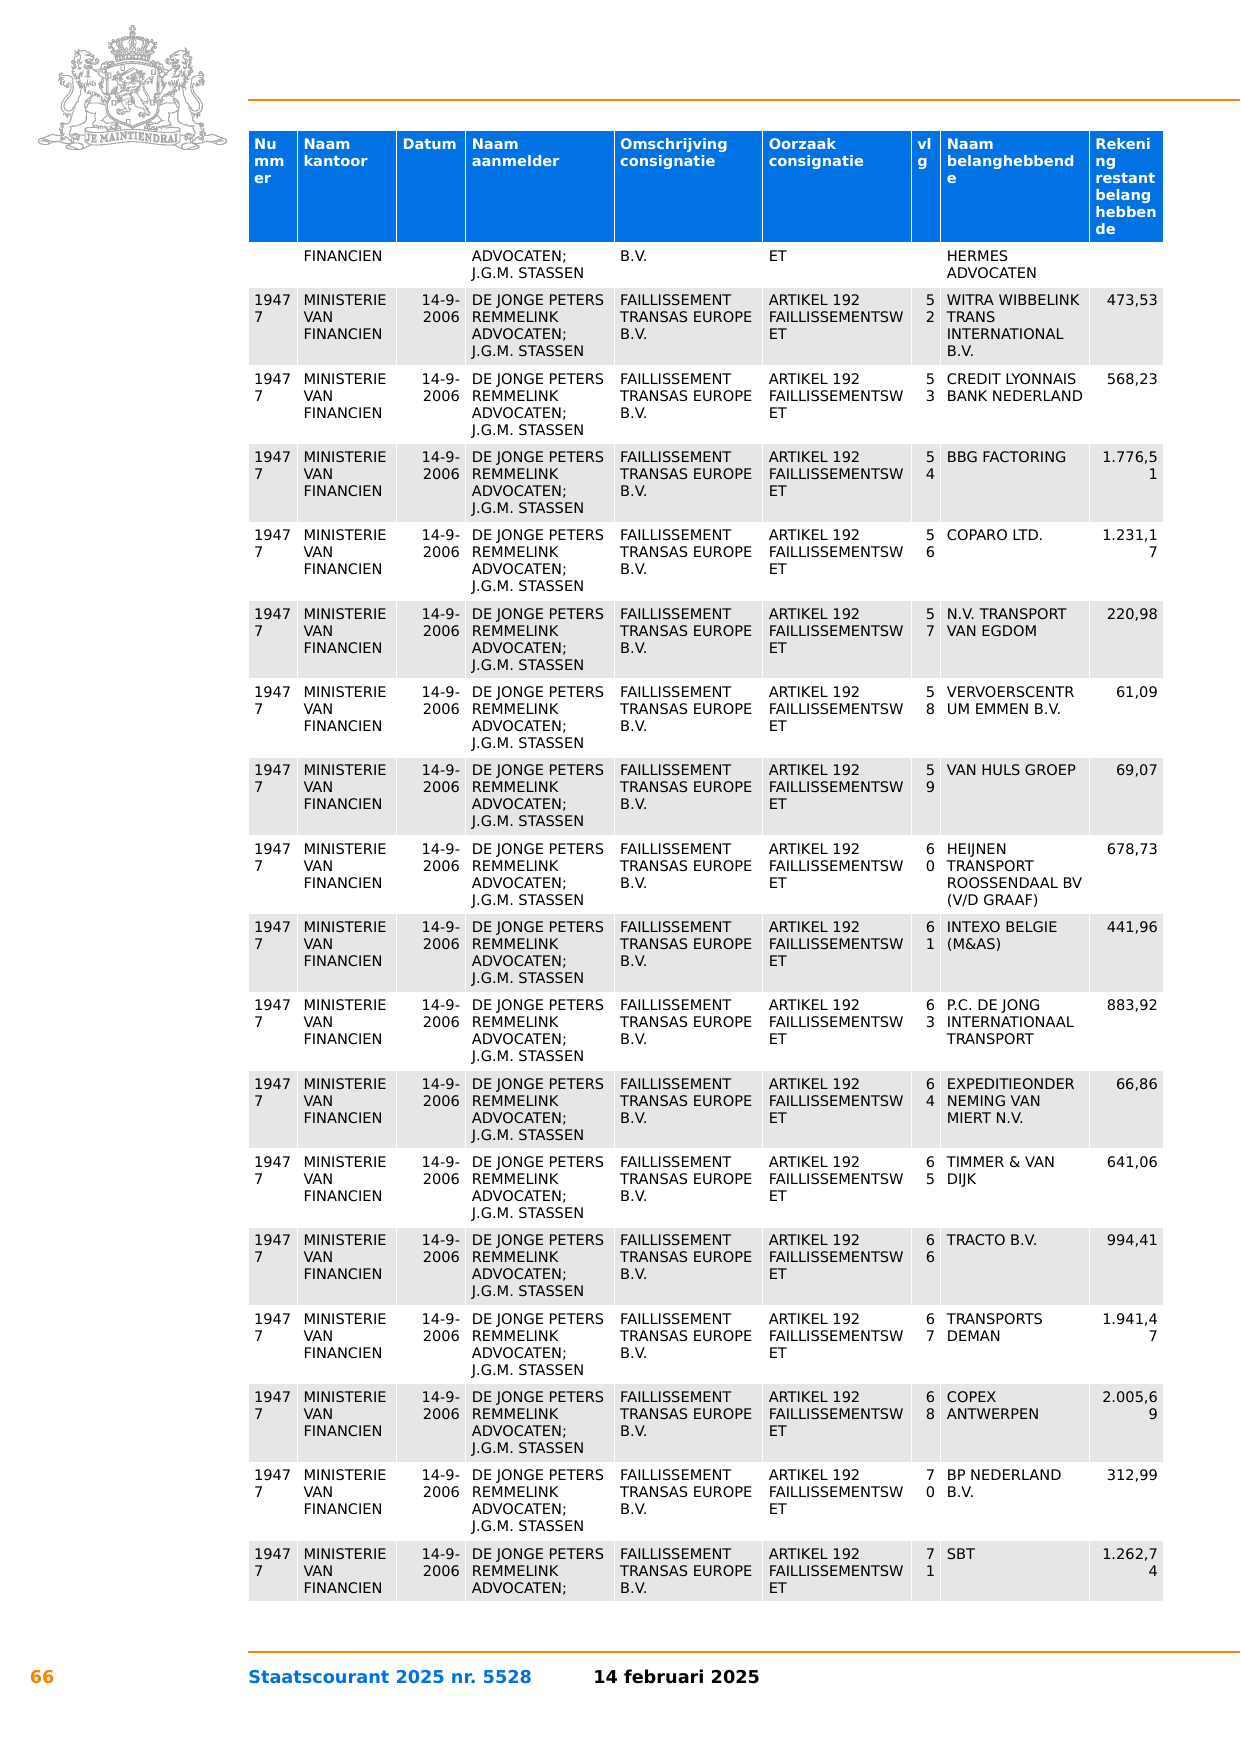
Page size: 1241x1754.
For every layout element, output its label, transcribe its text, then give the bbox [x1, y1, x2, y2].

table_cell 883,92 [1090, 993, 1163, 1070]
table_cell DE JONGE PETERS REMMELINK ADVOCATEN; J.G.M. STASSEN [466, 1149, 614, 1227]
table_cell 59 [912, 758, 940, 835]
table_cell FAILLISSEMENT TRANSAS EUROPE B.V. [615, 836, 762, 913]
table_cell 14-9-2006 [397, 836, 465, 913]
table_cell DE JONGE PETERS REMMELINK ADVOCATEN; J.G.M. STASSEN [466, 914, 614, 992]
table_cell 19477 [249, 914, 297, 992]
table_cell FAILLISSEMENT TRANSAS EUROPE B.V. [615, 1463, 762, 1540]
table_cell DE JONGE PETERS REMMELINK ADVOCATEN; J.G.M. STASSEN [466, 758, 614, 835]
table_cell MINISTERIE VAN FINANCIEN [298, 1541, 396, 1601]
table_header Naam belanghebbende [941, 131, 1089, 242]
table_cell ARTIKEL 192 FAILLISSEMENTSWET [763, 914, 911, 992]
table_cell 14-9-2006 [397, 1463, 465, 1540]
table_cell DE JONGE PETERS REMMELINK ADVOCATEN; J.G.M. STASSEN [466, 1071, 614, 1148]
table_cell ARTIKEL 192 FAILLISSEMENTSWET [763, 758, 911, 835]
table_cell 66 [912, 1228, 940, 1305]
table_header Oorzaak consignatie [763, 131, 911, 242]
table_cell CREDIT LYONNAIS BANK NEDERLAND [941, 366, 1089, 443]
table_cell 14-9-2006 [397, 1071, 465, 1148]
table_cell MINISTERIE VAN FINANCIEN [298, 914, 396, 992]
table_cell 641,06 [1090, 1149, 1163, 1227]
table_header Rekening restant belanghebbende [1090, 131, 1163, 242]
table_cell ARTIKEL 192 FAILLISSEMENTSWET [763, 444, 911, 522]
table_cell 994,41 [1090, 1228, 1163, 1305]
table_header Nummer [249, 131, 297, 242]
table_cell 2.005,69 [1090, 1384, 1163, 1462]
table_cell BBG FACTORING [941, 444, 1089, 522]
table_cell ARTIKEL 192 FAILLISSEMENTSWET [763, 836, 911, 913]
table_cell MINISTERIE VAN FINANCIEN [298, 288, 396, 365]
table_cell COPEX ANTWERPEN [941, 1384, 1089, 1462]
table_cell FAILLISSEMENT TRANSAS EUROPE B.V. [615, 914, 762, 992]
table_cell FAILLISSEMENT TRANSAS EUROPE B.V. [615, 1149, 762, 1227]
table_cell DE JONGE PETERS REMMELINK ADVOCATEN; J.G.M. STASSEN [466, 836, 614, 913]
table_cell [1090, 243, 1163, 287]
table_cell 64 [912, 1071, 940, 1148]
table_cell 14-9-2006 [397, 758, 465, 835]
table_cell DE JONGE PETERS REMMELINK ADVOCATEN; [466, 1541, 614, 1601]
table_cell VAN HULS GROEP [941, 758, 1089, 835]
table_cell FAILLISSEMENT TRANSAS EUROPE B.V. [615, 758, 762, 835]
table_cell 57 [912, 601, 940, 678]
table_cell FAILLISSEMENT TRANSAS EUROPE B.V. [615, 1228, 762, 1305]
table_cell FAILLISSEMENT TRANSAS EUROPE B.V. [615, 523, 762, 600]
table_cell N.V. TRANSPORT VAN EGDOM [941, 601, 1089, 678]
table_cell 19477 [249, 1071, 297, 1148]
table_cell 312,99 [1090, 1463, 1163, 1540]
table_cell ARTIKEL 192 FAILLISSEMENTSWET [763, 993, 911, 1070]
table_cell FINANCIEN [298, 243, 396, 287]
table_cell [397, 243, 465, 287]
table_cell MINISTERIE VAN FINANCIEN [298, 1384, 396, 1462]
table_cell FAILLISSEMENT TRANSAS EUROPE B.V. [615, 444, 762, 522]
table_cell 19477 [249, 836, 297, 913]
table_cell 68 [912, 1384, 940, 1462]
table_cell 14-9-2006 [397, 1306, 465, 1383]
table_cell 14-9-2006 [397, 1384, 465, 1462]
table_cell ARTIKEL 192 FAILLISSEMENTSWET [763, 1463, 911, 1540]
table_cell TIMMER & VAN DIJK [941, 1149, 1089, 1227]
table_cell MINISTERIE VAN FINANCIEN [298, 1149, 396, 1227]
table_cell ARTIKEL 192 FAILLISSEMENTSWET [763, 1149, 911, 1227]
table_cell 14-9-2006 [397, 366, 465, 443]
table_cell MINISTERIE VAN FINANCIEN [298, 601, 396, 678]
table_cell P.C. DE JONG INTERNATIONAAL TRANSPORT [941, 993, 1089, 1070]
table_cell 19477 [249, 288, 297, 365]
table_cell FAILLISSEMENT TRANSAS EUROPE B.V. [615, 601, 762, 678]
table_cell 19477 [249, 679, 297, 757]
picture [38, 25, 227, 150]
table_cell DE JONGE PETERS REMMELINK ADVOCATEN; J.G.M. STASSEN [466, 1384, 614, 1462]
table_cell 65 [912, 1149, 940, 1227]
table_cell MINISTERIE VAN FINANCIEN [298, 836, 396, 913]
table_cell TRANSPORTS DEMAN [941, 1306, 1089, 1383]
table_cell 14-9-2006 [397, 288, 465, 365]
table_cell FAILLISSEMENT TRANSAS EUROPE B.V. [615, 366, 762, 443]
table_cell 473,53 [1090, 288, 1163, 365]
table_cell DE JONGE PETERS REMMELINK ADVOCATEN; J.G.M. STASSEN [466, 444, 614, 522]
table_cell BP NEDERLAND B.V. [941, 1463, 1089, 1540]
table_cell DE JONGE PETERS REMMELINK ADVOCATEN; J.G.M. STASSEN [466, 601, 614, 678]
table_cell EXPEDITIEONDERNEMING VAN MIERT N.V. [941, 1071, 1089, 1148]
table_cell HEIJNEN TRANSPORT ROOSSENDAAL BV (V/D GRAAF) [941, 836, 1089, 913]
table_cell 53 [912, 366, 940, 443]
table_cell ADVOCATEN; J.G.M. STASSEN [466, 243, 614, 287]
table_header Datum [397, 131, 465, 242]
table_header Naam aanmelder [466, 131, 614, 242]
table_cell ARTIKEL 192 FAILLISSEMENTSWET [763, 679, 911, 757]
table_cell 14-9-2006 [397, 993, 465, 1070]
table_cell DE JONGE PETERS REMMELINK ADVOCATEN; J.G.M. STASSEN [466, 288, 614, 365]
table_cell FAILLISSEMENT TRANSAS EUROPE B.V. [615, 1384, 762, 1462]
table_cell 71 [912, 1541, 940, 1601]
table_cell 19477 [249, 993, 297, 1070]
table_cell 14-9-2006 [397, 914, 465, 992]
table_cell [249, 243, 297, 287]
table_cell FAILLISSEMENT TRANSAS EUROPE B.V. [615, 1071, 762, 1148]
table_cell 56 [912, 523, 940, 600]
table_cell ARTIKEL 192 FAILLISSEMENTSWET [763, 1306, 911, 1383]
table_cell 19477 [249, 601, 297, 678]
table_cell 14-9-2006 [397, 1149, 465, 1227]
table_cell INTEXO BELGIE (M&AS) [941, 914, 1089, 992]
table_cell FAILLISSEMENT TRANSAS EUROPE B.V. [615, 1541, 762, 1601]
table_cell 66,86 [1090, 1071, 1163, 1148]
table_header Naam kantoor [298, 131, 396, 242]
table_cell 14-9-2006 [397, 1228, 465, 1305]
table_cell 568,23 [1090, 366, 1163, 443]
table_cell ARTIKEL 192 FAILLISSEMENTSWET [763, 1228, 911, 1305]
table_cell 19477 [249, 366, 297, 443]
table_cell MINISTERIE VAN FINANCIEN [298, 1306, 396, 1383]
table_cell SBT [941, 1541, 1089, 1601]
table_cell DE JONGE PETERS REMMELINK ADVOCATEN; J.G.M. STASSEN [466, 993, 614, 1070]
table_cell 1.231,17 [1090, 523, 1163, 600]
table_header Omschrijving consignatie [615, 131, 762, 242]
table_cell VERVOERSCENTRUM EMMEN B.V. [941, 679, 1089, 757]
table_cell WITRA WIBBELINK TRANS INTERNATIONAL B.V. [941, 288, 1089, 365]
table_cell COPARO LTD. [941, 523, 1089, 600]
table_cell 54 [912, 444, 940, 522]
table_cell FAILLISSEMENT TRANSAS EUROPE B.V. [615, 288, 762, 365]
table_cell 1.262,74 [1090, 1541, 1163, 1601]
table_cell 61,09 [1090, 679, 1163, 757]
table_cell 1.941,47 [1090, 1306, 1163, 1383]
table_cell FAILLISSEMENT TRANSAS EUROPE B.V. [615, 679, 762, 757]
table_cell HERMES ADVOCATEN [941, 243, 1089, 287]
table_cell ARTIKEL 192 FAILLISSEMENTSWET [763, 1541, 911, 1601]
table_cell TRACTO B.V. [941, 1228, 1089, 1305]
table_cell DE JONGE PETERS REMMELINK ADVOCATEN; J.G.M. STASSEN [466, 1228, 614, 1305]
table_cell 70 [912, 1463, 940, 1540]
table_cell FAILLISSEMENT TRANSAS EUROPE B.V. [615, 993, 762, 1070]
table_cell 19477 [249, 1228, 297, 1305]
table_cell MINISTERIE VAN FINANCIEN [298, 523, 396, 600]
table_cell 19477 [249, 1306, 297, 1383]
table_cell MINISTERIE VAN FINANCIEN [298, 993, 396, 1070]
table_header vlg [912, 131, 940, 242]
table_cell B.V. [615, 243, 762, 287]
table_cell DE JONGE PETERS REMMELINK ADVOCATEN; J.G.M. STASSEN [466, 679, 614, 757]
table_cell FAILLISSEMENT TRANSAS EUROPE B.V. [615, 1306, 762, 1383]
table_cell 52 [912, 288, 940, 365]
table_cell 1.776,51 [1090, 444, 1163, 522]
table_cell MINISTERIE VAN FINANCIEN [298, 1463, 396, 1540]
table_cell 19477 [249, 1149, 297, 1227]
table_cell 19477 [249, 1463, 297, 1540]
table_cell ARTIKEL 192 FAILLISSEMENTSWET [763, 601, 911, 678]
table_cell MINISTERIE VAN FINANCIEN [298, 1228, 396, 1305]
table_cell ARTIKEL 192 FAILLISSEMENTSWET [763, 1071, 911, 1148]
table_cell ARTIKEL 192 FAILLISSEMENTSWET [763, 1384, 911, 1462]
table_cell 19477 [249, 444, 297, 522]
table_cell [912, 243, 940, 287]
table_cell 19477 [249, 758, 297, 835]
table_cell 67 [912, 1306, 940, 1383]
table_cell 441,96 [1090, 914, 1163, 992]
table_cell ARTIKEL 192 FAILLISSEMENTSWET [763, 366, 911, 443]
table_cell ARTIKEL 192 FAILLISSEMENTSWET [763, 523, 911, 600]
table_cell 19477 [249, 1541, 297, 1601]
table_cell DE JONGE PETERS REMMELINK ADVOCATEN; J.G.M. STASSEN [466, 1306, 614, 1383]
table_cell ARTIKEL 192 FAILLISSEMENTSWET [763, 288, 911, 365]
table_cell 19477 [249, 523, 297, 600]
table_cell MINISTERIE VAN FINANCIEN [298, 1071, 396, 1148]
table_cell 14-9-2006 [397, 601, 465, 678]
table_cell 58 [912, 679, 940, 757]
table_cell MINISTERIE VAN FINANCIEN [298, 679, 396, 757]
table_cell 14-9-2006 [397, 523, 465, 600]
table_cell 14-9-2006 [397, 444, 465, 522]
table_cell ET [763, 243, 911, 287]
table_cell 19477 [249, 1384, 297, 1462]
table_cell MINISTERIE VAN FINANCIEN [298, 758, 396, 835]
table_cell 220,98 [1090, 601, 1163, 678]
table_cell 60 [912, 836, 940, 913]
table_cell 61 [912, 914, 940, 992]
table_cell DE JONGE PETERS REMMELINK ADVOCATEN; J.G.M. STASSEN [466, 366, 614, 443]
table_cell 69,07 [1090, 758, 1163, 835]
table_cell 63 [912, 993, 940, 1070]
table_cell DE JONGE PETERS REMMELINK ADVOCATEN; J.G.M. STASSEN [466, 1463, 614, 1540]
table_cell 14-9-2006 [397, 1541, 465, 1601]
table_cell MINISTERIE VAN FINANCIEN [298, 366, 396, 443]
table_cell DE JONGE PETERS REMMELINK ADVOCATEN; J.G.M. STASSEN [466, 523, 614, 600]
table_cell MINISTERIE VAN FINANCIEN [298, 444, 396, 522]
table_cell 14-9-2006 [397, 679, 465, 757]
table_cell 678,73 [1090, 836, 1163, 913]
